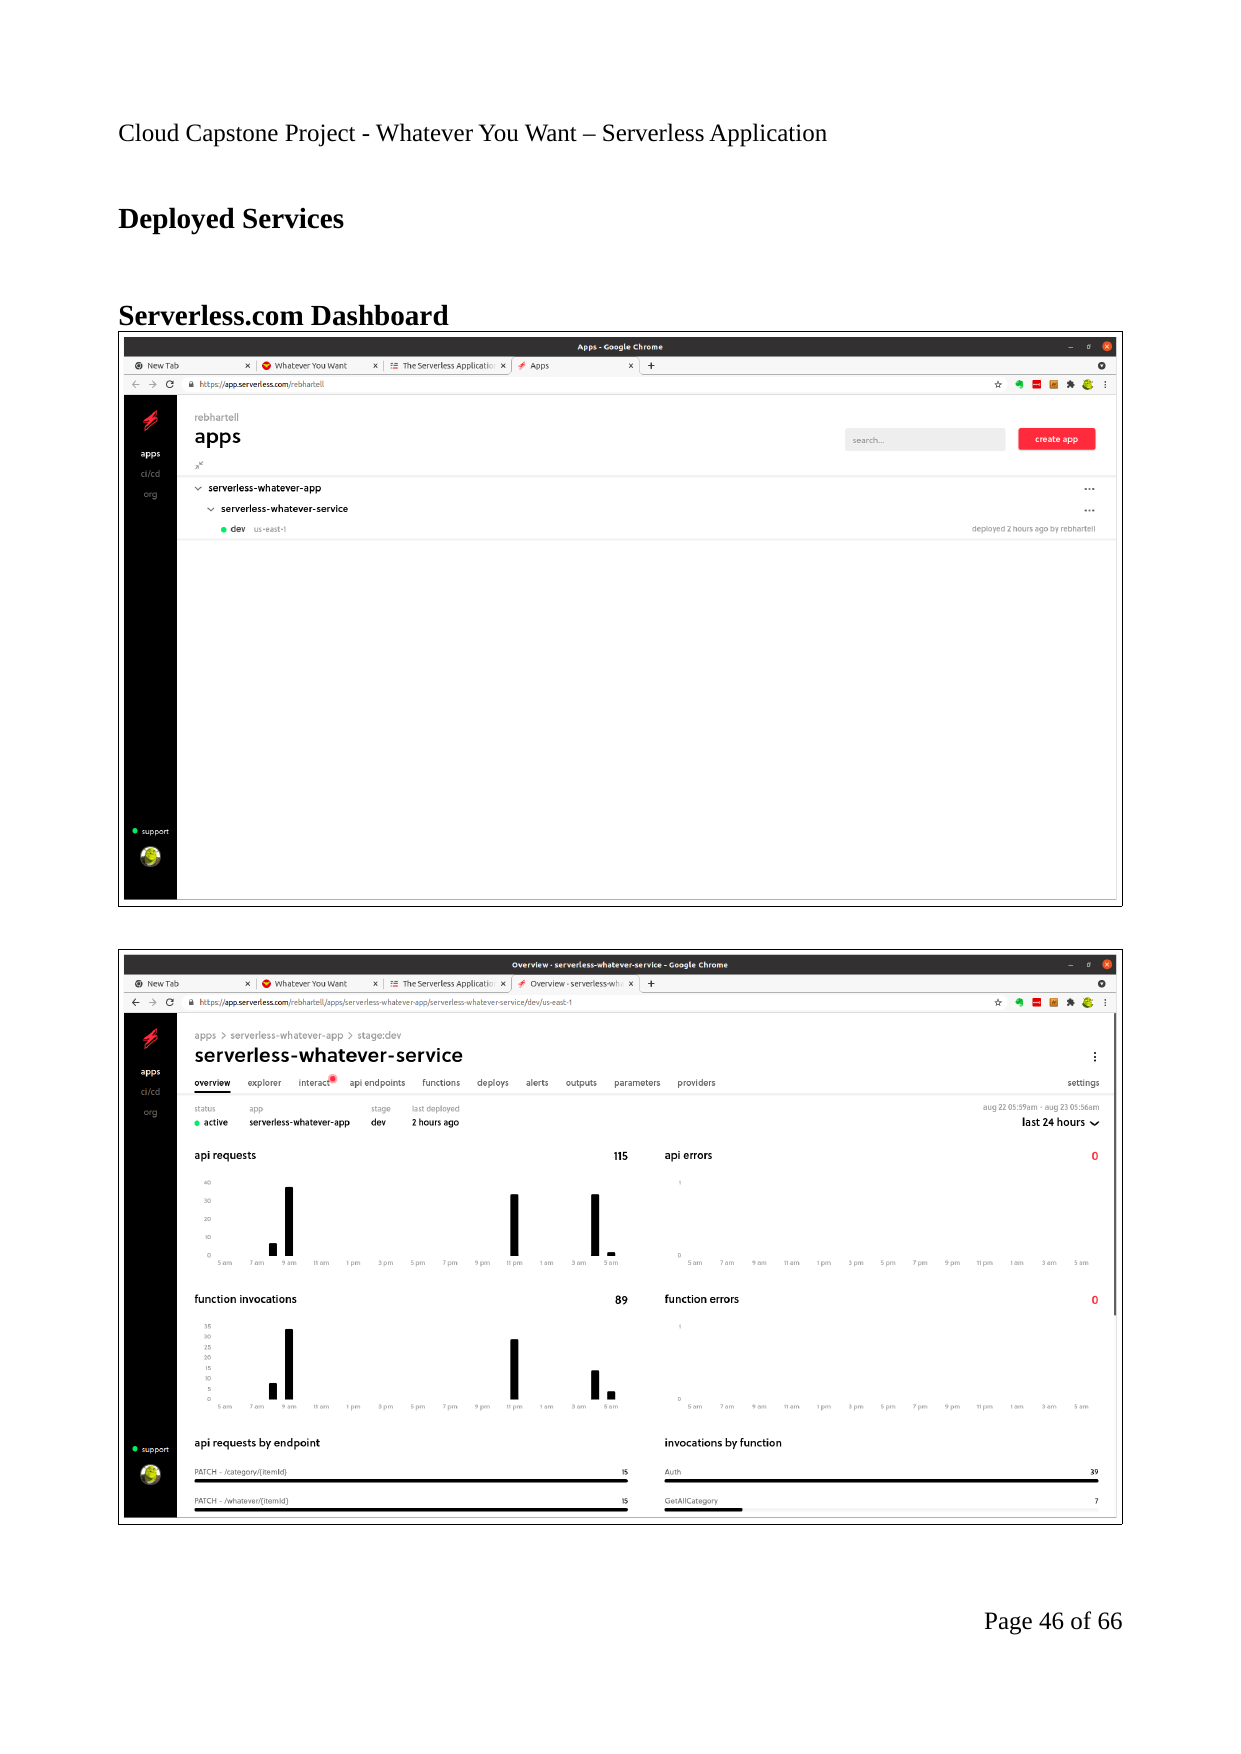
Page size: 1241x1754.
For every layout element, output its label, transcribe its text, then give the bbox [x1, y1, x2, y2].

subtitle Deployed Services [118, 201, 1122, 235]
picture [123, 337, 1117, 900]
picture [123, 954, 1117, 1518]
subtitle Serverless.com Dashboard [118, 298, 1122, 331]
table_header [119, 332, 1122, 906]
table_header [119, 950, 1122, 1523]
